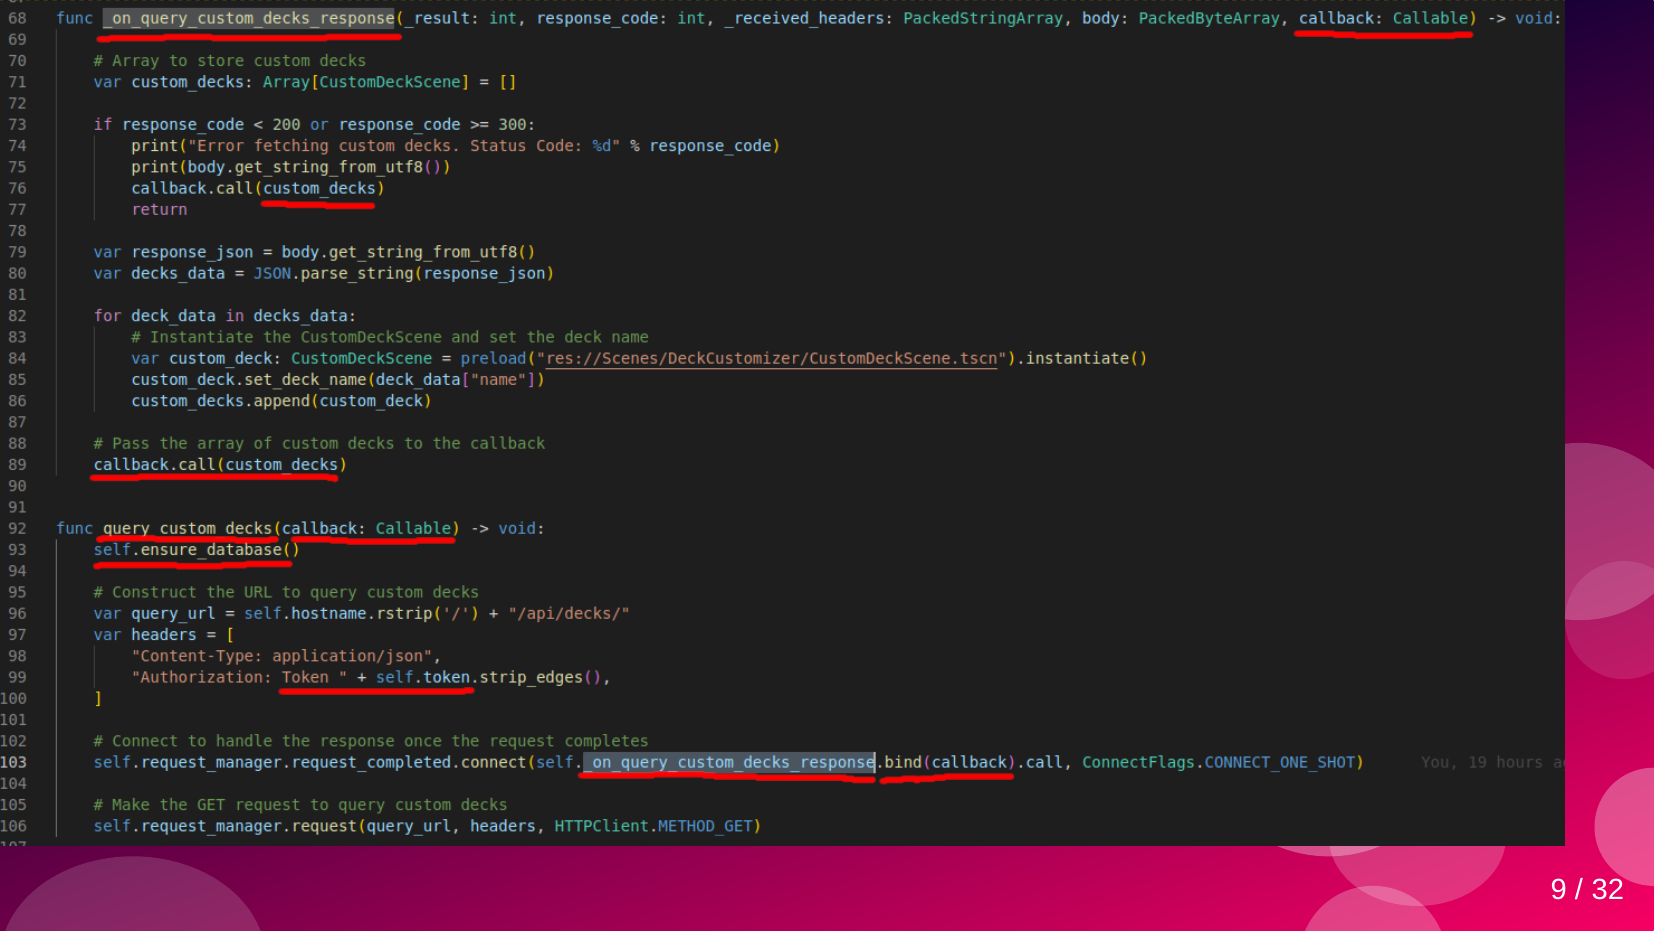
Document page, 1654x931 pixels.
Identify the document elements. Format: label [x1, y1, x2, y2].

picture [0, 0, 1565, 846]
